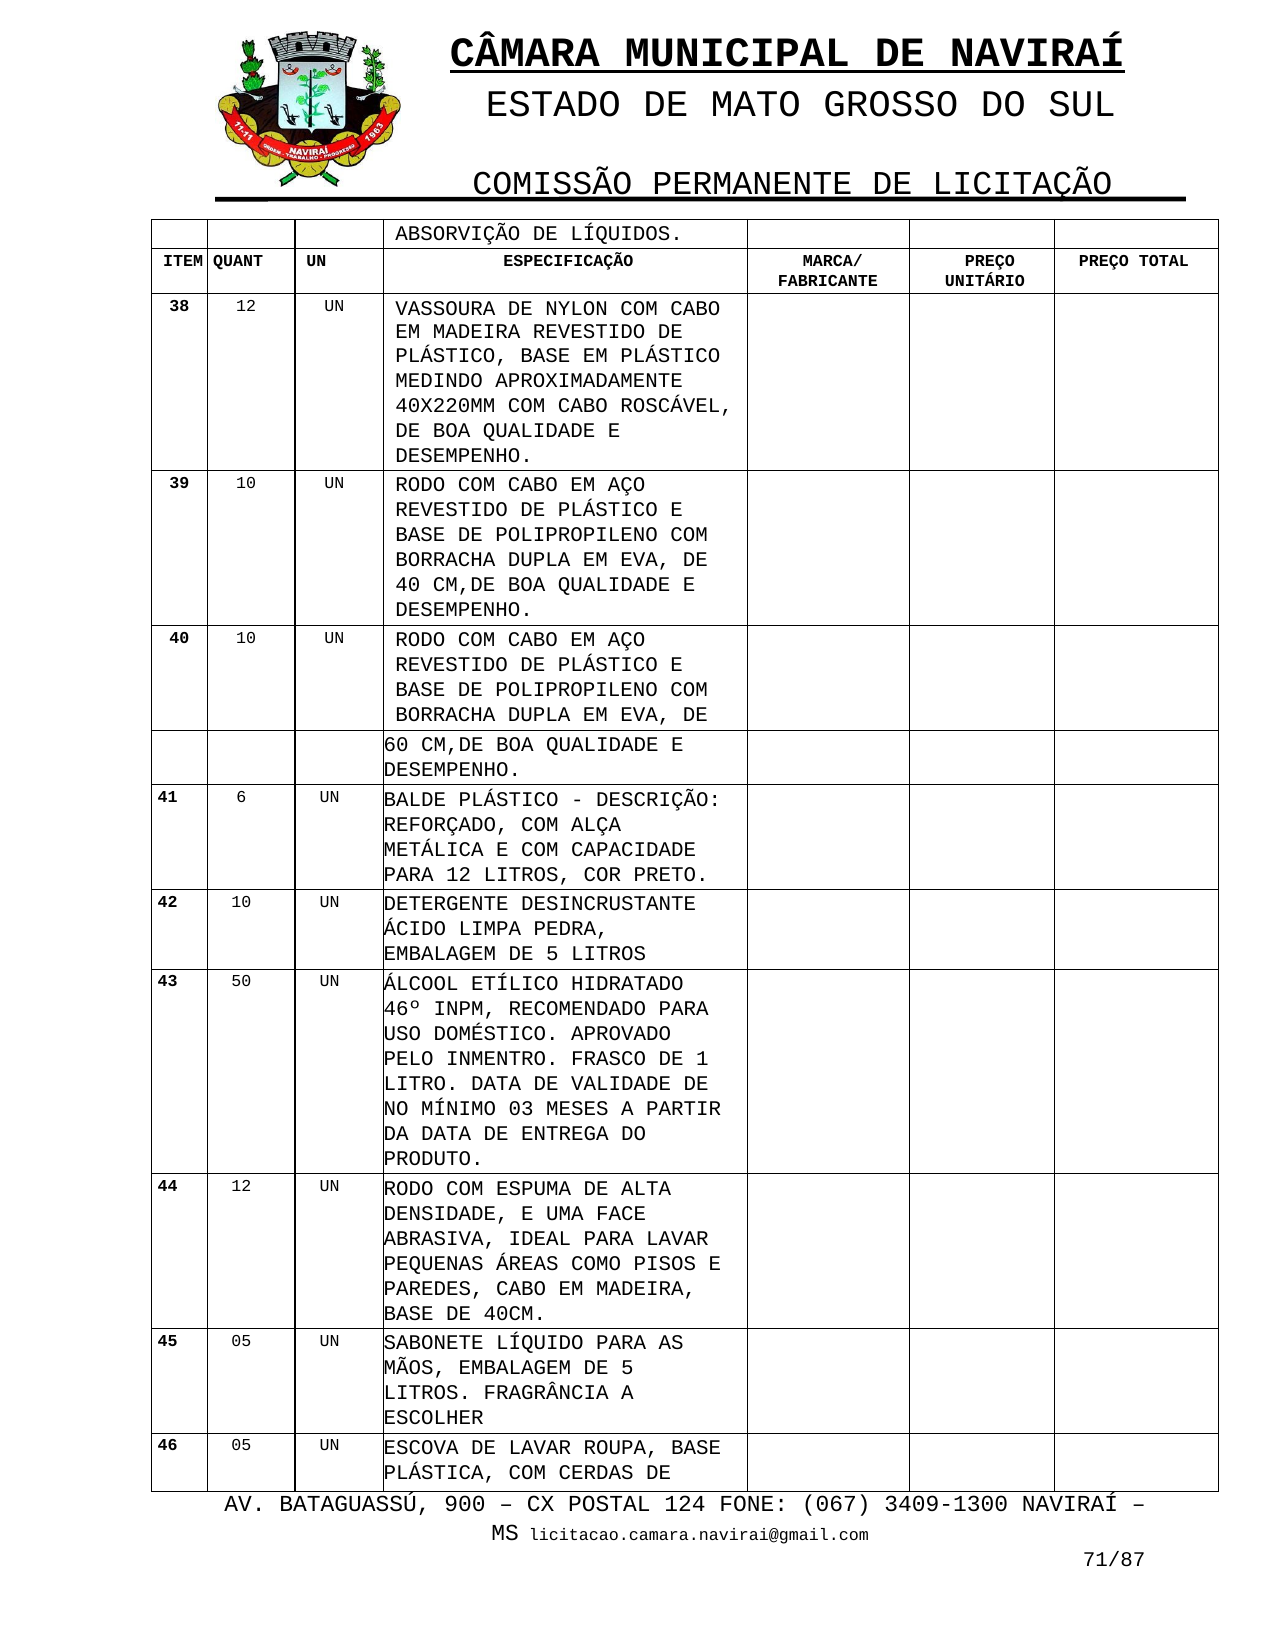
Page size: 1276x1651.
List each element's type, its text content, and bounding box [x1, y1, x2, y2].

table_cell MARCA/ FABRICANTE [748, 249, 909, 293]
table_cell [1055, 471, 1218, 625]
table_cell UN [296, 249, 383, 293]
table_cell 05 [208, 1434, 294, 1491]
table_cell [208, 220, 294, 248]
table_cell ESCOVA DE LAVAR ROUPA, BASE PLÁSTICA, COM CERDAS DE [384, 1434, 747, 1491]
table_cell [152, 731, 207, 784]
table_cell 38 [152, 294, 207, 470]
table_cell [1055, 1174, 1218, 1328]
table_cell BALDE PLÁSTICO - DESCRIÇÃO: REFORÇADO, COM ALÇA METÁLICA E COM CAPACIDADE PARA 12 LITROS, COR PRETO. [384, 785, 747, 889]
table_cell [910, 294, 1054, 470]
table_cell UN [296, 970, 383, 1173]
table_cell 12 [208, 294, 294, 470]
table_cell [748, 294, 909, 470]
table_cell [1055, 890, 1218, 968]
table_cell [1055, 970, 1218, 1173]
table_cell [748, 1434, 909, 1491]
table_cell 46 [152, 1434, 207, 1491]
table_cell [208, 731, 294, 784]
table_cell [748, 731, 909, 784]
table_cell 10 [208, 626, 294, 729]
table_cell [152, 220, 207, 248]
table_cell 10 [208, 471, 294, 625]
table_cell [296, 731, 383, 784]
table_cell SABONETE LÍQUIDO PARA AS MÃOS, EMBALAGEM DE 5 LITROS. FRAGRÂNCIA A ESCOLHER [384, 1329, 747, 1433]
table_cell [910, 1174, 1054, 1328]
table_cell PREÇO TOTAL [1055, 249, 1218, 293]
table_cell [748, 220, 909, 248]
table_cell RODO COM CABO EM AÇO REVESTIDO DE PLÁSTICO E BASE DE POLIPROPILENO COM BORRACHA DUPLA EM EVA, DE 40 CM,DE BOA QUALIDADE E DESEMPENHO. [384, 471, 747, 625]
table_cell 12 [208, 1174, 294, 1328]
table_cell 39 [152, 471, 207, 625]
table_cell PREÇO UNITÁRIO [910, 249, 1054, 293]
table_cell [910, 471, 1054, 625]
table_cell [1055, 294, 1218, 470]
table_cell UN [296, 626, 383, 729]
table_cell DETERGENTE DESINCRUSTANTE ÁCIDO LIMPA PEDRA, EMBALAGEM DE 5 LITROS [384, 890, 747, 968]
table_cell UN [296, 294, 383, 470]
table_cell UN [296, 1434, 383, 1491]
table_cell [910, 970, 1054, 1173]
table_cell 10 [208, 890, 294, 968]
table_cell UN [296, 1329, 383, 1433]
table_cell 42 [152, 890, 207, 968]
table_cell UN [296, 471, 383, 625]
table_cell 05 [208, 1329, 294, 1433]
table_cell [296, 220, 383, 248]
table_cell [748, 1174, 909, 1328]
table_cell QUANT [208, 249, 294, 293]
table_cell ITEM [152, 249, 207, 293]
table_cell [748, 1329, 909, 1433]
table_cell 50 [208, 970, 294, 1173]
table_cell UN [296, 890, 383, 968]
table_cell [910, 785, 1054, 889]
table_cell 44 [152, 1174, 207, 1328]
table_cell 40 [152, 626, 207, 729]
table_cell 43 [152, 970, 207, 1173]
table_cell [1055, 220, 1218, 248]
table_cell 60 CM,DE BOA QUALIDADE E DESEMPENHO. [384, 731, 747, 784]
table_cell VASSOURA DE NYLON COM CABO EM MADEIRA REVESTIDO DE PLÁSTICO, BASE EM PLÁSTICO MEDINDO APROXIMADAMENTE 40X220MM COM CABO ROSCÁVEL, DE BOA QUALIDADE E DESEMPENHO. [384, 294, 747, 470]
table_cell [910, 1329, 1054, 1433]
table_cell RODO COM ESPUMA DE ALTA DENSIDADE, E UMA FACE ABRASIVA, IDEAL PARA LAVAR PEQUENAS ÁREAS COMO PISOS E PAREDES, CABO EM MADEIRA, BASE DE 40CM. [384, 1174, 747, 1328]
table_cell [1055, 626, 1218, 729]
table_cell [748, 890, 909, 968]
table_cell UN [296, 1174, 383, 1328]
table_cell [910, 890, 1054, 968]
table_cell 41 [152, 785, 207, 889]
table_cell [910, 220, 1054, 248]
table_cell ÁLCOOL ETÍLICO HIDRATADO 46º INPM, RECOMENDADO PARA USO DOMÉSTICO. APROVADO PELO INMENTRO. FRASCO DE 1 LITRO. DATA DE VALIDADE DE NO MÍNIMO 03 MESES A PARTIR DA DATA DE ENTREGA DO PRODUTO. [384, 970, 747, 1173]
table_cell [748, 785, 909, 889]
table_cell ABSORVIÇÃO DE LÍQUIDOS. [384, 220, 747, 248]
table_cell [1055, 731, 1218, 784]
table_cell [910, 626, 1054, 729]
table_cell RODO COM CABO EM AÇO REVESTIDO DE PLÁSTICO E BASE DE POLIPROPILENO COM BORRACHA DUPLA EM EVA, DE [384, 626, 747, 729]
table_cell [1055, 1329, 1218, 1433]
table_cell 45 [152, 1329, 207, 1433]
table_cell ESPECIFICAÇÃO [384, 249, 747, 293]
table_cell [748, 626, 909, 729]
table_cell [1055, 785, 1218, 889]
table_cell [1055, 1434, 1218, 1491]
table_cell UN [296, 785, 383, 889]
table_cell [748, 970, 909, 1173]
table_cell [910, 731, 1054, 784]
table_cell 6 [208, 785, 294, 889]
table_cell [910, 1434, 1054, 1491]
table_cell [748, 471, 909, 625]
